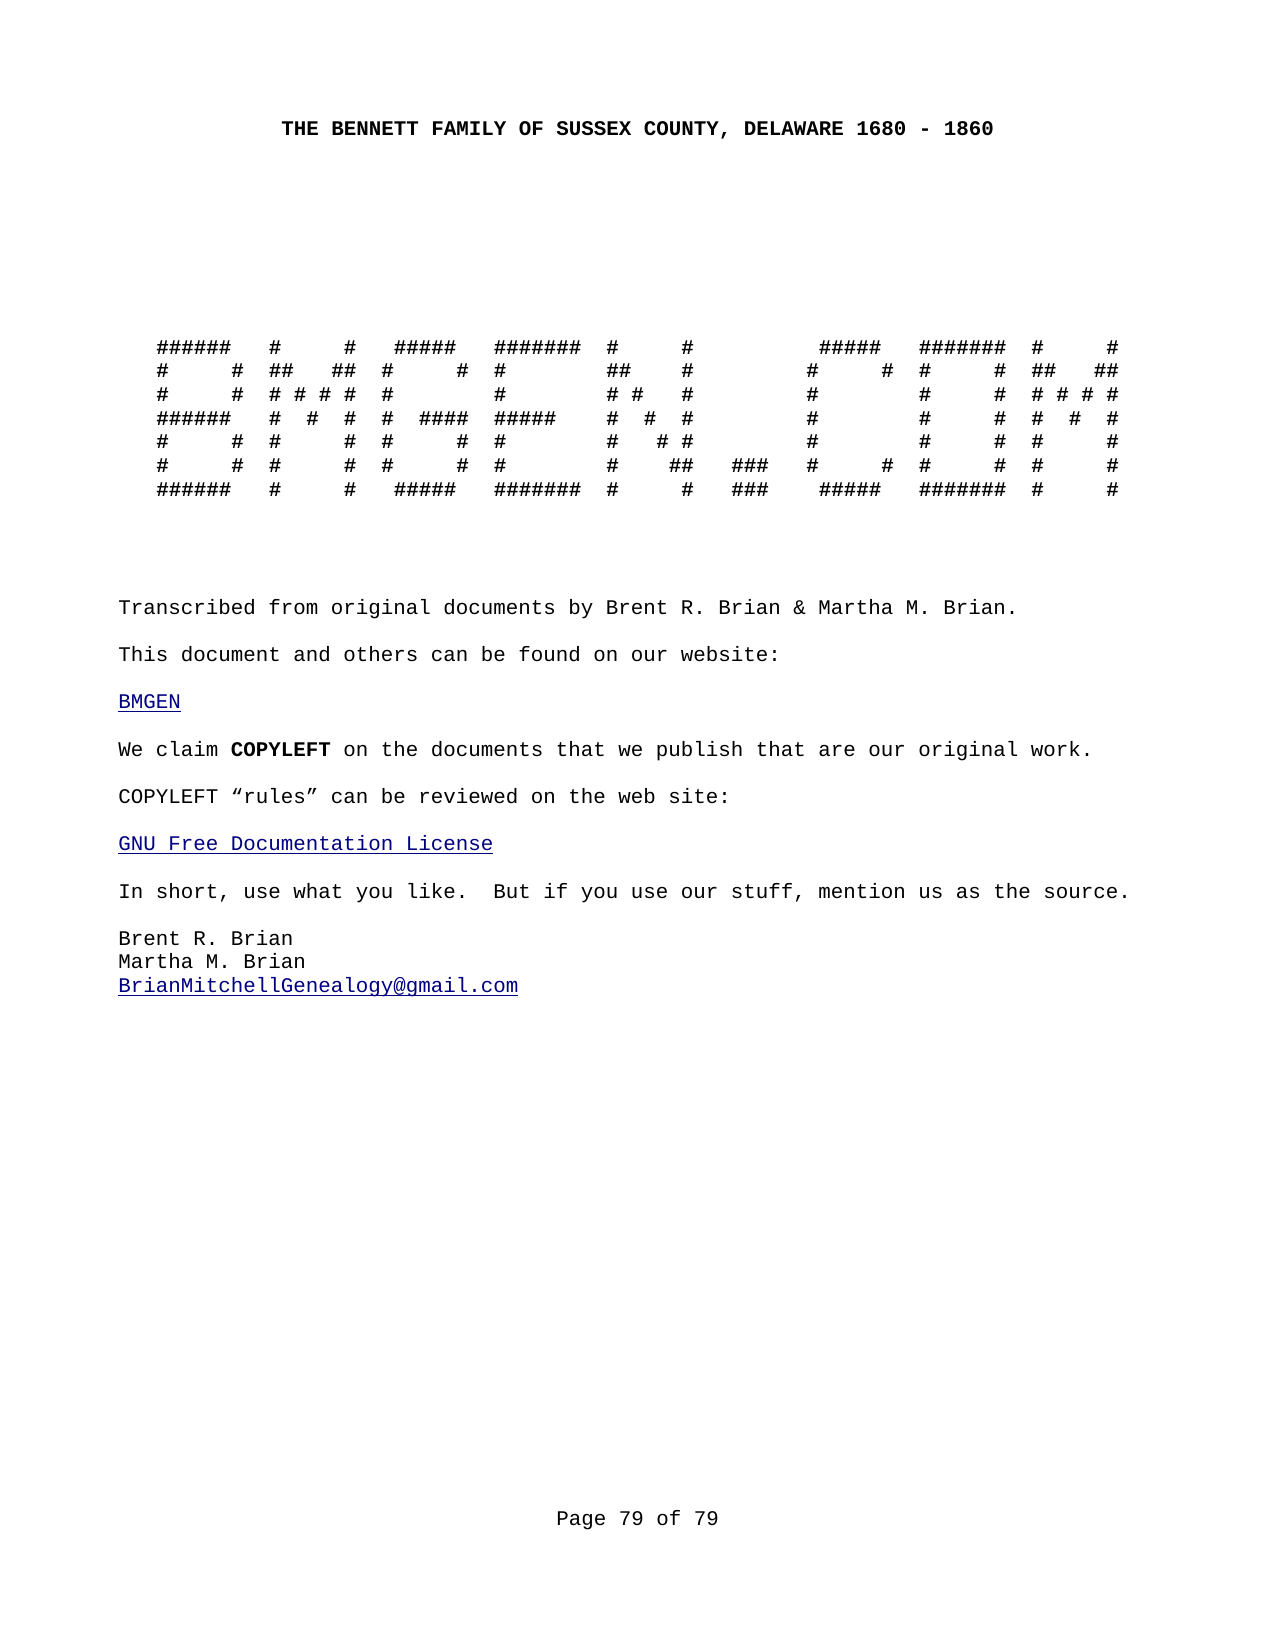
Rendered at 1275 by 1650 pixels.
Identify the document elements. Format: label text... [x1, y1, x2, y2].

text Martha M. Brian [118, 952, 1157, 975]
text In short, use what you like. But if you use our stuff, mention us as the source. [118, 881, 1157, 904]
text This document and others can be found on our website: [118, 644, 1157, 668]
text # # # # # # # # ## ### # # # # # # [118, 455, 1157, 479]
text Brent R. Brian [118, 928, 1157, 952]
text ###### # # ##### ####### # # ##### ####### # # [118, 337, 1157, 360]
text ###### # # # # #### ##### # # # # # # # # # [118, 408, 1157, 431]
text # # ## ## # # # ## # # # # # ## ## [118, 360, 1157, 384]
text # # # # # # # # # # # # # # # [118, 431, 1157, 455]
text GNU Free Documentation License [118, 833, 1157, 857]
text # # # # # # # # # # # # # # # # # # [118, 384, 1157, 408]
text BMGEN [118, 691, 1157, 715]
text ###### # # ##### ####### # # ### ##### ####### # # [118, 479, 1157, 502]
text Transcribed from original documents by Brent R. Brian & Martha M. Brian. [118, 597, 1157, 621]
text We claim COPYLEFT on the documents that we publish that are our original work. [118, 739, 1157, 762]
text BrianMitchellGenealogy@gmail.com [118, 975, 1157, 999]
text COPYLEFT “rules” can be reviewed on the web site: [118, 786, 1157, 810]
